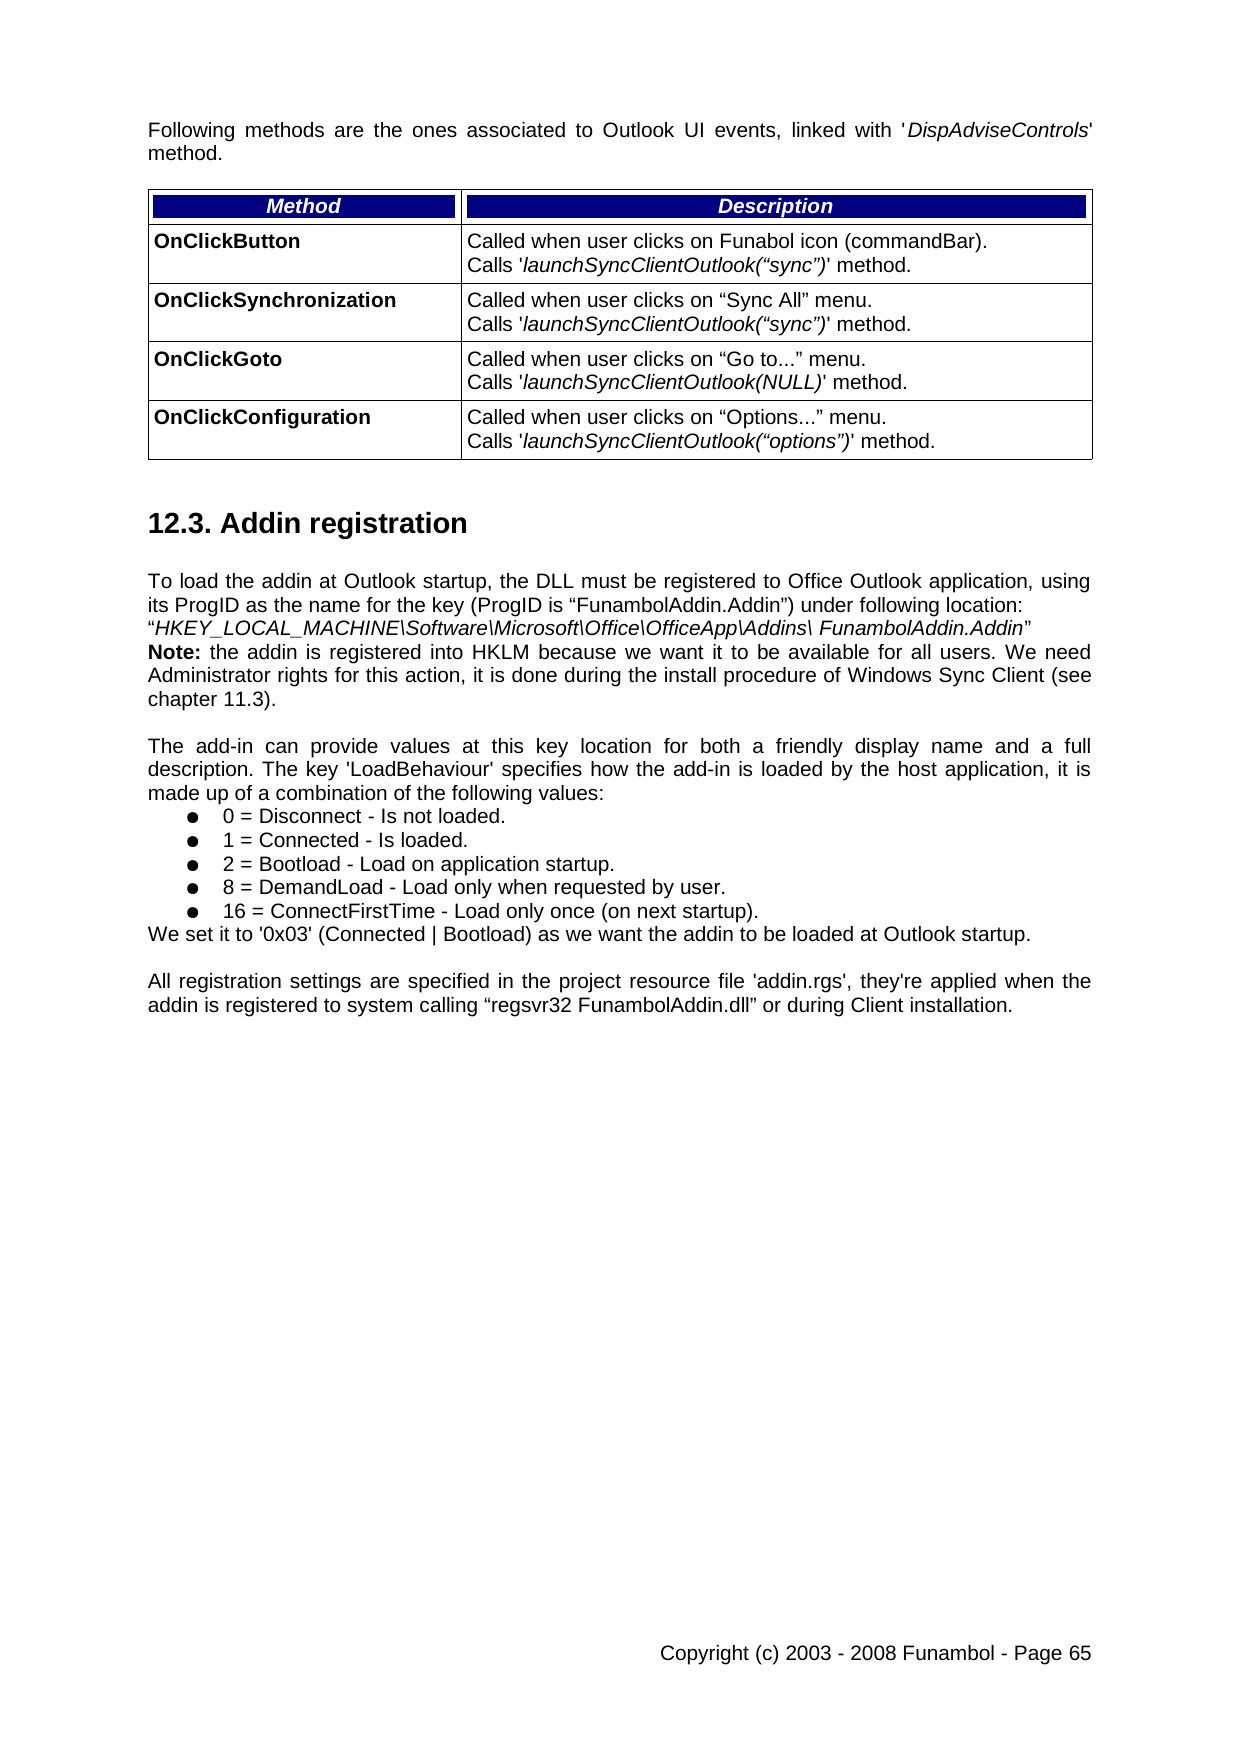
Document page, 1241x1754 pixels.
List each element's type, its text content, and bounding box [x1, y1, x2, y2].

table_cell OnClickGoto [149, 342, 461, 400]
table_cell OnClickButton [149, 225, 461, 283]
list 16 = ConnectFirstTime - Load only once (on next startup). [185, 899, 1093, 923]
text “HKEY_LOCAL_MACHINE\Software\Microsoft\Office\OfficeApp\Addins\ FunambolAddin.Addin” [148, 617, 1093, 640]
text All registration settings are specified in the project resource file 'addin.rgs', they're applied when the addin is registered to system calling “regsvr32 FunambolAddin.dll” or during Client installation. [148, 970, 1093, 1017]
table_cell OnClickSynchronization [149, 284, 461, 341]
subtitle Addin registration [148, 507, 1093, 540]
table_cell Called when user clicks on “Options...” menu. Calls 'launchSyncClientOutlook(“options”)' method. [462, 401, 1092, 459]
text Note: the addin is registered into HKLM because we want it to be available for all users. We need Administrator rights for this action, it is done during the install procedure of Windows Sync Client (see chapter 11.3). [148, 640, 1093, 711]
text To load the addin at Outlook startup, the DLL must be registered to Office Outlook application, using its ProgID as the name for the key (ProgID is “FunambolAddin.Addin”) under following location: [148, 569, 1093, 617]
text Following methods are the ones associated to Outlook UI events, linked with 'DispAdviseControls' method. [148, 118, 1093, 165]
list 0 = Disconnect - Is not loaded. [185, 805, 1093, 828]
table_cell Called when user clicks on Funabol icon (commandBar). Calls 'launchSyncClientOutlook(“sync”)' method. [462, 225, 1092, 283]
table_cell OnClickConfiguration [149, 401, 461, 459]
table_cell Called when user clicks on “Sync All” menu. Calls 'launchSyncClientOutlook(“sync”)' method. [462, 284, 1092, 341]
text We set it to '0x03' (Connected | Bootload) as we want the addin to be loaded at Outlook startup. [148, 923, 1093, 946]
table_header Description [462, 190, 1092, 224]
text The add-in can provide values at this key location for both a friendly display name and a full description. The key 'LoadBehaviour' specifies how the add-in is loaded by the host application, it is made up of a combination of the following values: [148, 734, 1093, 805]
list 2 = Bootload - Load on application startup. [185, 852, 1093, 876]
list 8 = DemandLoad - Load only when requested by user. [185, 876, 1093, 899]
table_cell Called when user clicks on “Go to...” menu. Calls 'launchSyncClientOutlook(NULL)' method. [462, 342, 1092, 400]
list 1 = Connected - Is loaded. [185, 828, 1093, 852]
table_header Method [149, 190, 461, 224]
